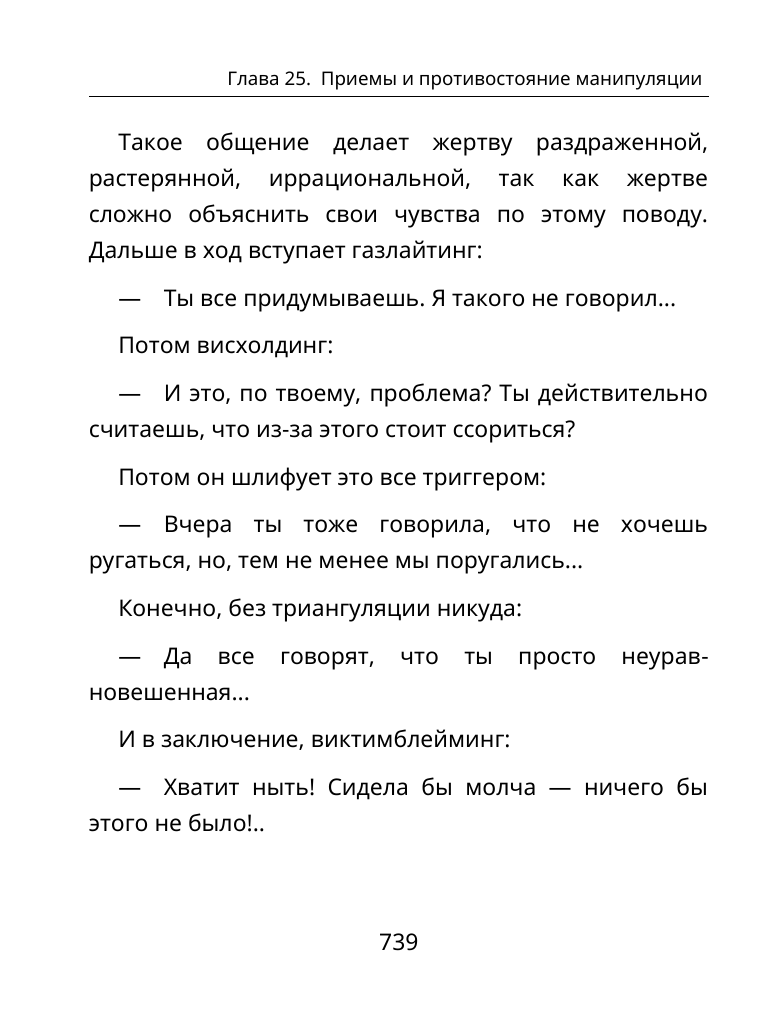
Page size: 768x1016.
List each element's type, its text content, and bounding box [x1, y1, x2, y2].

list Ты все придумываешь. Я такого не говорил... [88, 282, 709, 313]
text Потом он шлифует это все триггером: [88, 461, 709, 492]
list Вчера ты тоже говорила, что не хочешь ругаться, но, тем не менее мы поругались... [88, 508, 709, 576]
list Да все говорят, что ты просто неурав­новешенная... [88, 640, 709, 707]
list Хватит ныть! Сидела бы молча — ничего бы этого не было!.. [88, 771, 709, 838]
text Потом висхолдинг: [88, 329, 709, 361]
text Конечно, без триангуляции никуда: [88, 592, 709, 623]
list И это, по твоему, проблема? Ты действительно считаешь, что из-за этого стоит ссориться? [88, 377, 709, 444]
text И в заключение, виктимблейминг: [88, 723, 709, 754]
text Такое общение делает жертву раздраженной, растерянной, иррациональной, так как жертве сложно объяснить свои чувства по этому поводу. Дальше в ход вступает газлайтинг: [88, 126, 709, 265]
